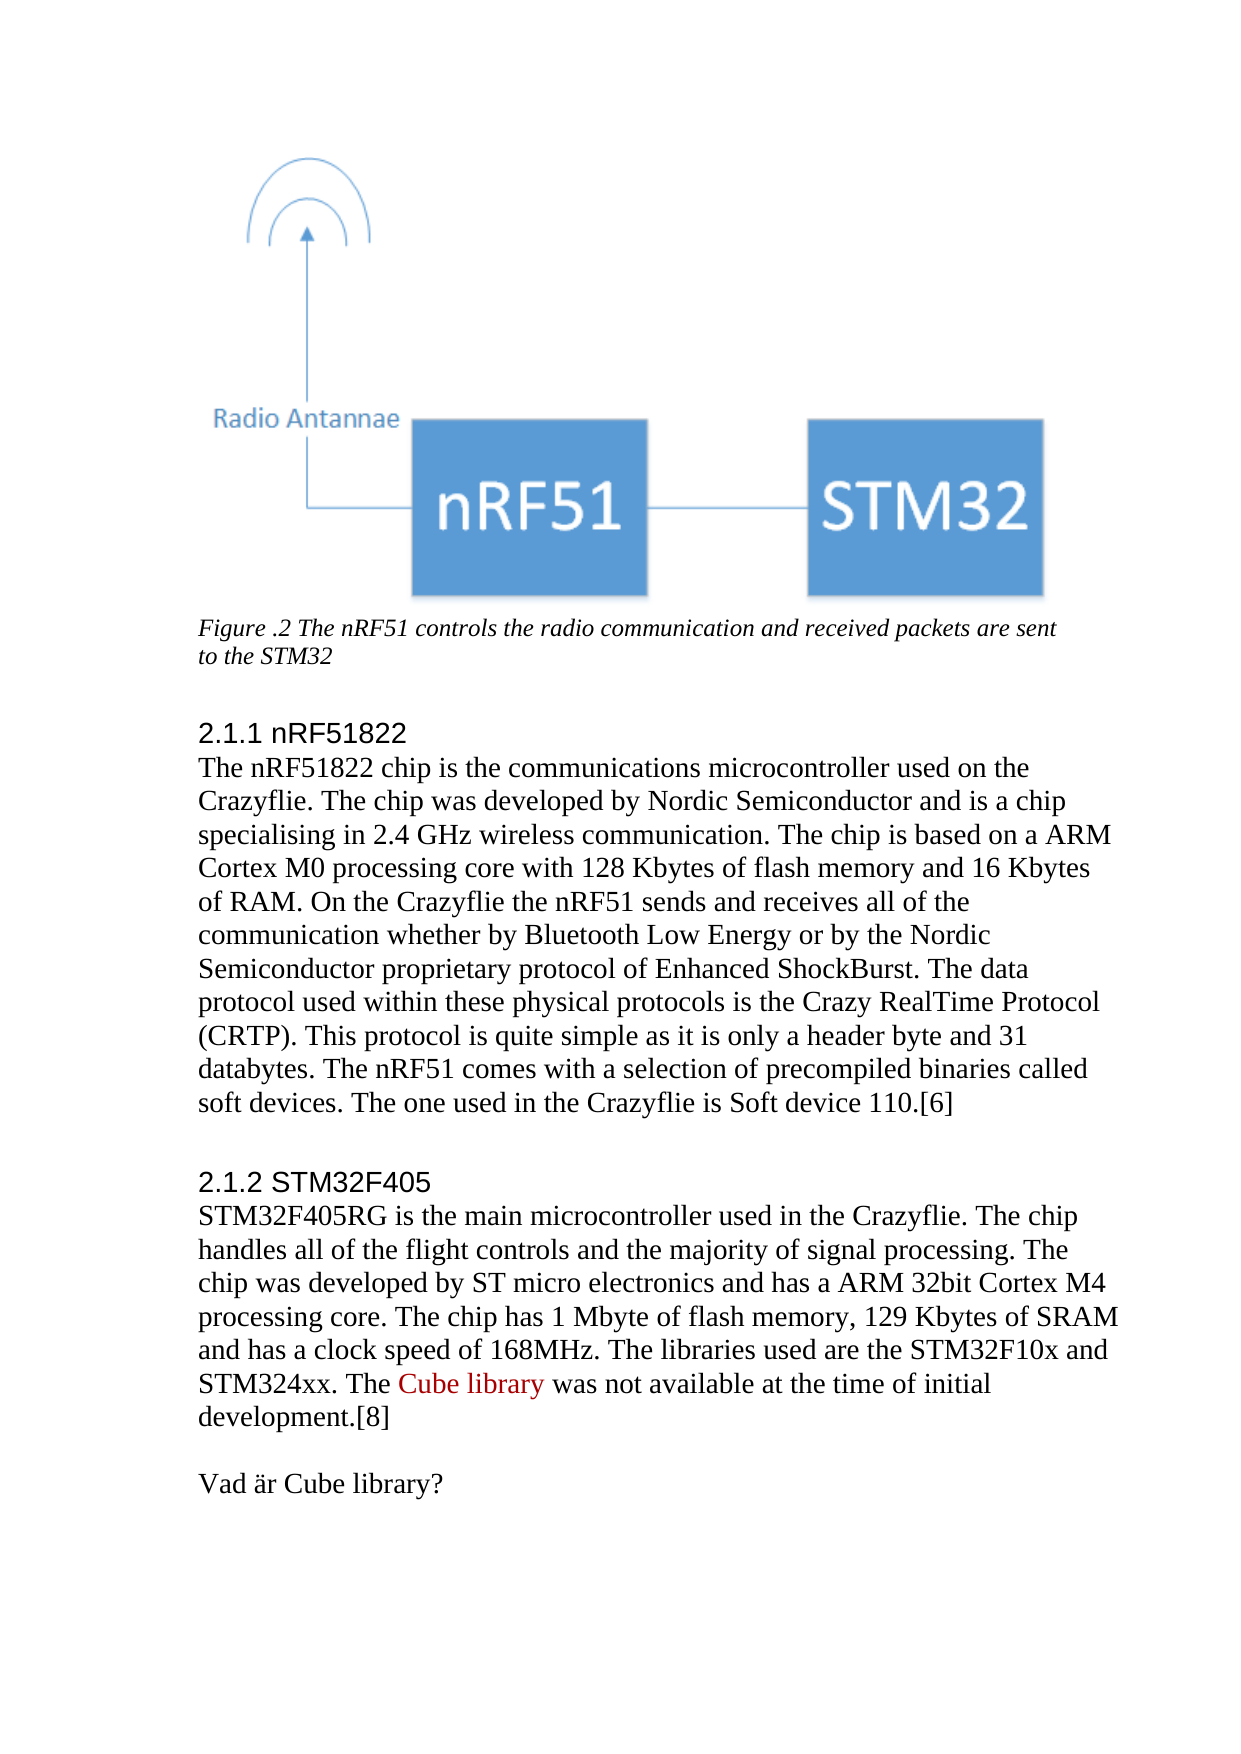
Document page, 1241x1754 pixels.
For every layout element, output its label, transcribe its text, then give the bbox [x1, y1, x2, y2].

text The nRF51822 chip is the communications microcontroller used on the Crazyflie. The chip was developed by Nordic Semiconductor and is a chip specialising in 2.4 GHz wireless communication. The chip is based on a ARM Cortex M0 processing core with 128 Kbytes of flash memory and 16 Kbytes of RAM. On the Crazyflie the nRF51 sends and receives all of the communication whether by Bluetooth Low Energy or by the Nordic Semiconductor proprietary protocol of Enhanced ShockBurst. The data protocol used within these physical protocols is the Crazy RealTime Protocol (CRTP). This protocol is quite simple as it is only a header byte and 31 databytes. The nRF51 comes with a selection of precompiled binaries called soft devices. The one used in the Crazyflie is Soft device 110.[6] [198, 750, 1119, 1119]
subtitle nRF51822 [198, 716, 1119, 750]
picture [197, 157, 1070, 608]
text Vad är Cube library? [198, 1467, 1119, 1500]
text Figure .2 The nRF51 controls the radio communication and received packets are sent to the STM32 [198, 608, 1070, 670]
text STM32F405RG is the main microcontroller used in the Crazyflie. The chip handles all of the flight controls and the majority of signal processing. The chip was developed by ST micro electronics and has a ARM 32bit Cortex M4 processing core. The chip has 1 Mbyte of flash memory, 129 Kbytes of SRAM and has a clock speed of 168MHz. The libraries used are the STM32F10x and STM324xx. The Cube library was not available at the time of initial development.[8] [198, 1198, 1119, 1433]
subtitle STM32F405 [198, 1165, 1119, 1198]
